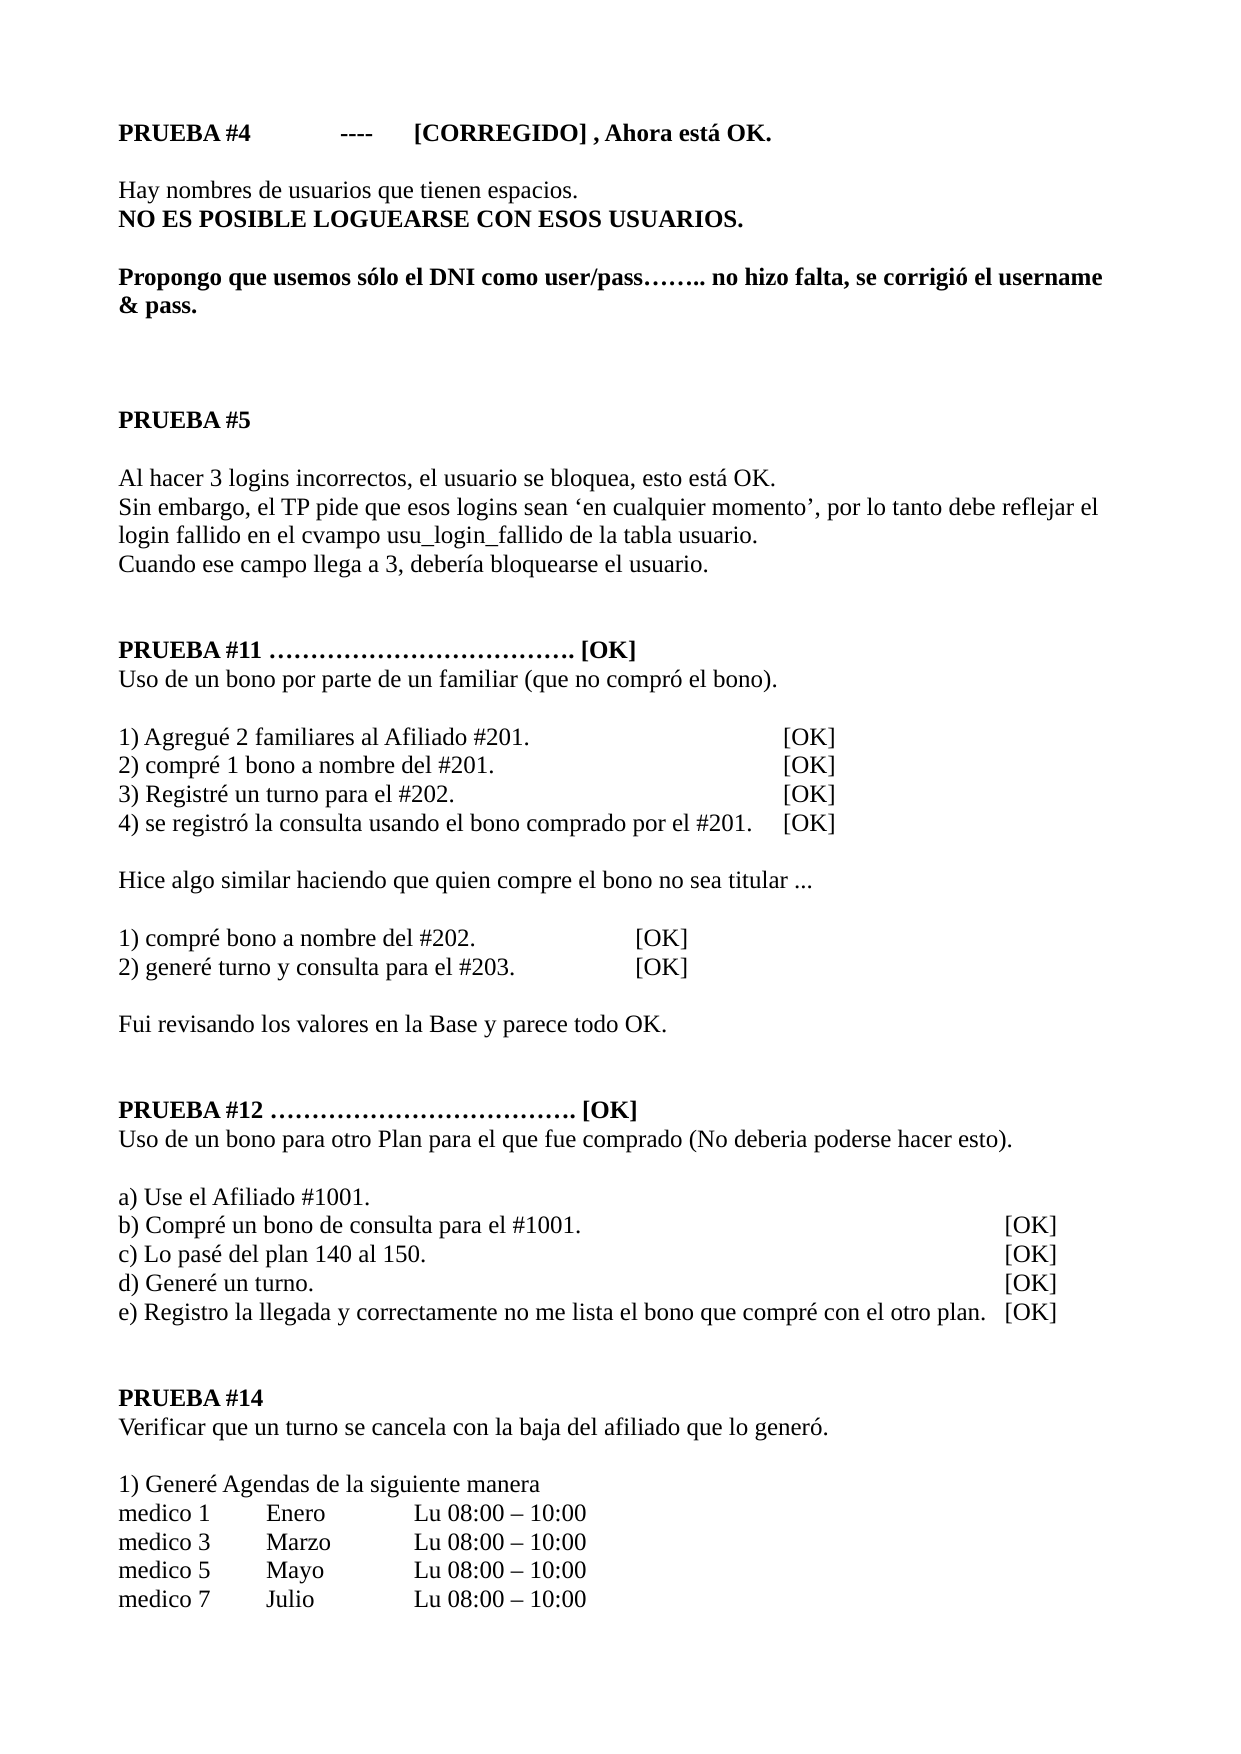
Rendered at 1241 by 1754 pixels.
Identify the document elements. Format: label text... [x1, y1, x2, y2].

text Verificar que un turno se cancela con la baja del afiliado que lo generó. [118, 1412, 1122, 1441]
text Fui revisando los valores en la Base y parece todo OK. [118, 1009, 1122, 1038]
text Hay nombres de usuarios que tienen espacios. [118, 176, 1122, 204]
text Sin embargo, el TP pide que esos logins sean ‘en cualquier momento’, por lo tanto debe reflejar el login fallido en el cvampo usu_login_fallido de la tabla usuario. [118, 492, 1122, 549]
text Uso de un bono por parte de un familiar (que no compró el bono). [118, 664, 1122, 693]
text PRUEBA #4 ---- [CORREGIDO] , Ahora está OK. [118, 118, 1122, 147]
text b) Compré un bono de consulta para el #1001. [OK] [118, 1211, 1122, 1239]
text Cuando ese campo llega a 3, debería bloquearse el usuario. [118, 549, 1122, 578]
text 2) generé turno y consulta para el #203. [OK] [118, 952, 1122, 981]
text d) Generé un turno. [OK] [118, 1268, 1122, 1297]
text PRUEBA #14 [118, 1383, 1122, 1412]
text Hice algo similar haciendo que quien compre el bono no sea titular ... [118, 866, 1122, 894]
text NO ES POSIBLE LOGUEARSE CON ESOS USUARIOS. [118, 204, 1122, 233]
text 1) Agregué 2 familiares al Afiliado #201. [OK] [118, 722, 1122, 751]
text Propongo que usemos sólo el DNI como user/pass…….. no hizo falta, se corrigió el username & pass. [118, 262, 1122, 319]
text 3) Registré un turno para el #202. [OK] [118, 779, 1122, 808]
text 2) compré 1 bono a nombre del #201. [OK] [118, 751, 1122, 779]
text e) Registro la llegada y correctamente no me lista el bono que compré con el otro plan. [OK] [118, 1297, 1122, 1326]
text medico 3 Marzo Lu 08:00 – 10:00 [118, 1527, 1122, 1556]
text Uso de un bono para otro Plan para el que fue comprado (No deberia poderse hacer esto). [118, 1124, 1122, 1153]
text 1) Generé Agendas de la siguiente manera [118, 1469, 1122, 1498]
text PRUEBA #12 ………………………………. [OK] [118, 1096, 1122, 1124]
text c) Lo pasé del plan 140 al 150. [OK] [118, 1239, 1122, 1268]
text medico 7 Julio Lu 08:00 – 10:00 [118, 1584, 1122, 1613]
text 1) compré bono a nombre del #202. [OK] [118, 923, 1122, 952]
text medico 5 Mayo Lu 08:00 – 10:00 [118, 1556, 1122, 1584]
text 4) se registró la consulta usando el bono comprado por el #201. [OK] [118, 808, 1122, 837]
text PRUEBA #11 ………………………………. [OK] [118, 636, 1122, 664]
text medico 1 Enero Lu 08:00 – 10:00 [118, 1498, 1122, 1527]
text a) Use el Afiliado #1001. [118, 1182, 1122, 1211]
text Al hacer 3 logins incorrectos, el usuario se bloquea, esto está OK. [118, 463, 1122, 492]
text PRUEBA #5 [118, 406, 1122, 434]
